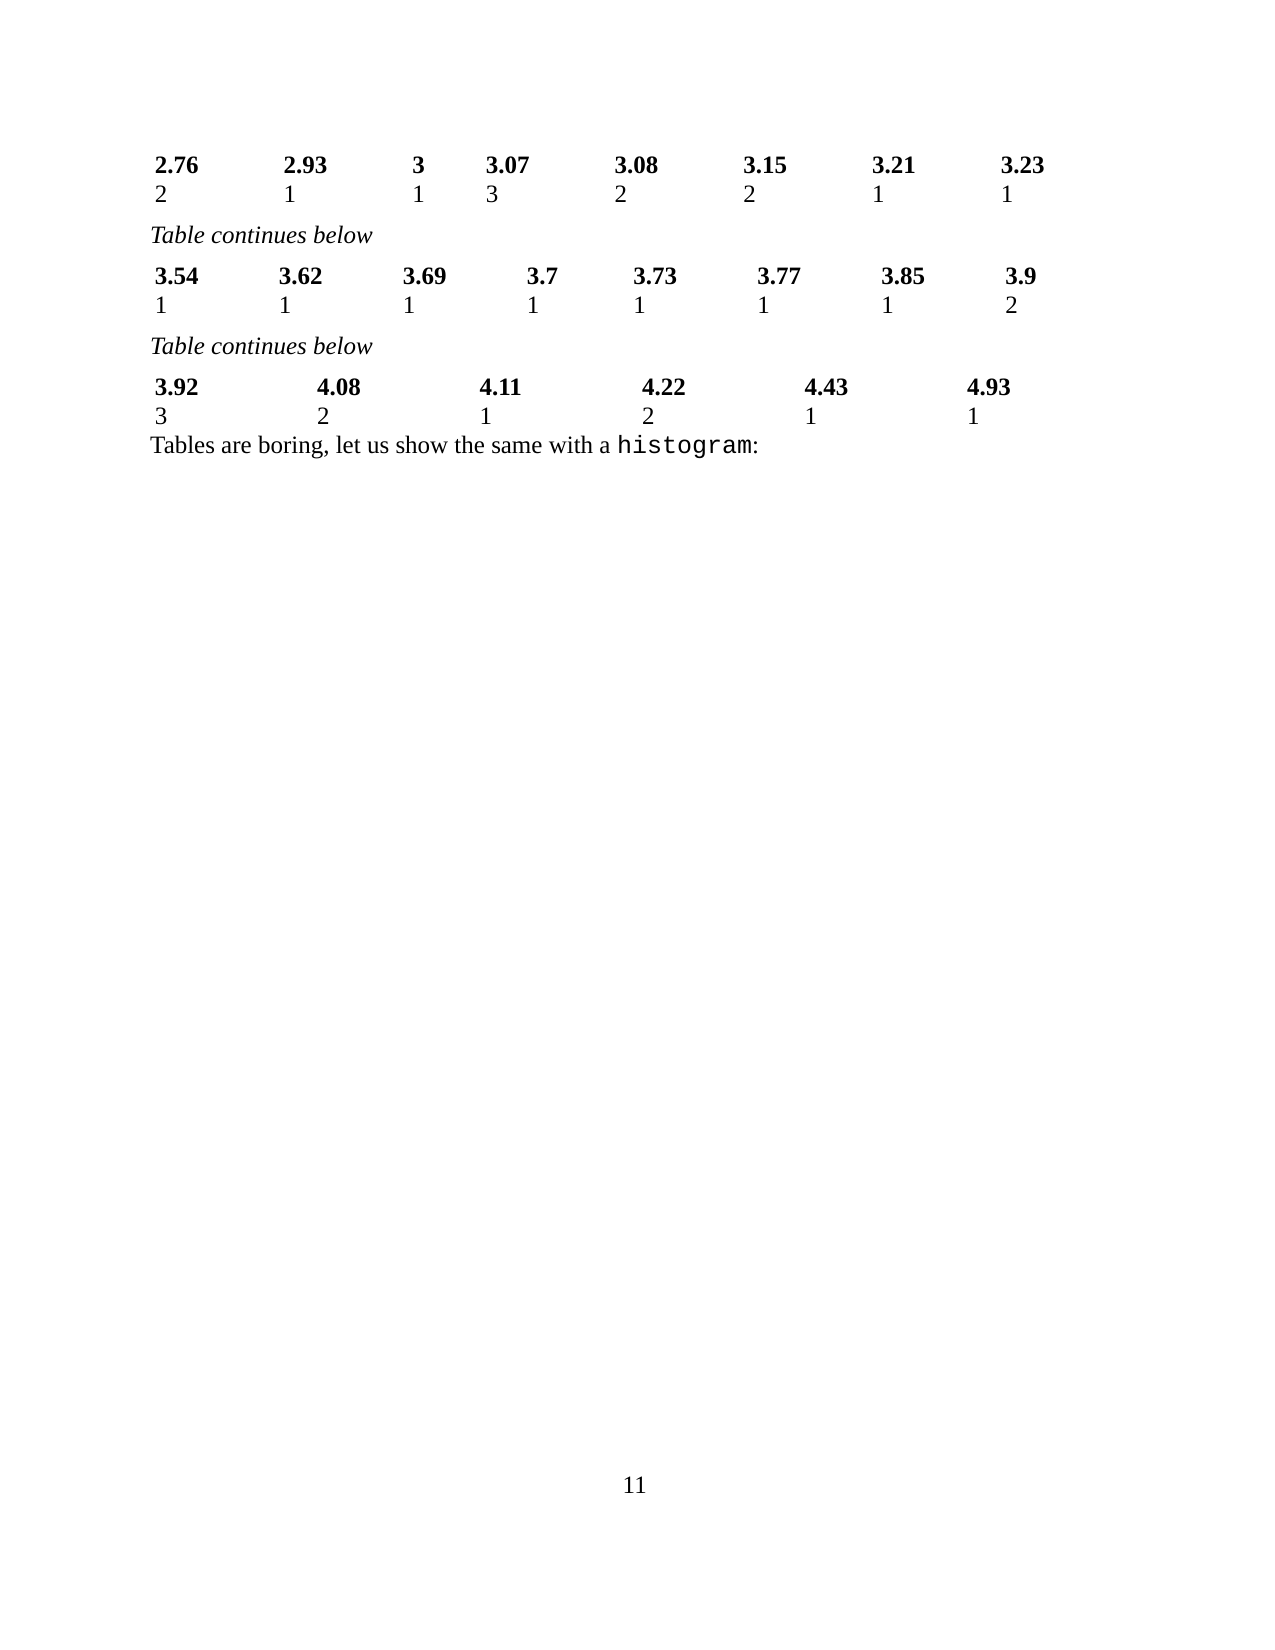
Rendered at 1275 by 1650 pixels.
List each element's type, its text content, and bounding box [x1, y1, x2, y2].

table_header 4.22 [638, 373, 800, 401]
table_header 2.76 [150, 150, 279, 179]
table_header 3.7 [522, 261, 628, 290]
table_header 4.11 [475, 373, 637, 401]
text Table continues below [150, 220, 1125, 249]
table_cell 1 [877, 290, 1001, 319]
table_header 3.92 [150, 373, 312, 401]
text Tables are boring, let us show the same with a histogram: [150, 430, 1125, 461]
table_cell 2 [638, 401, 800, 430]
table_header 3.73 [629, 261, 753, 290]
table_header 3.21 [867, 150, 996, 179]
table_cell 1 [475, 401, 637, 430]
table_header 3.85 [877, 261, 1001, 290]
table_cell 2 [1001, 290, 1125, 319]
table_header 2.93 [279, 150, 407, 179]
table_header 3.77 [753, 261, 877, 290]
table_cell 1 [150, 290, 274, 319]
table_cell 1 [279, 179, 407, 207]
table_header 3.54 [150, 261, 274, 290]
table_header 4.08 [313, 373, 475, 401]
table_header 3.62 [274, 261, 398, 290]
table_cell 2 [739, 179, 867, 207]
table_cell 3 [150, 401, 312, 430]
table_header 4.43 [800, 373, 962, 401]
table_cell 3 [481, 179, 610, 207]
text Table continues below [150, 331, 1125, 360]
table_cell 1 [274, 290, 398, 319]
table_header 3.08 [610, 150, 738, 179]
table_header 4.93 [963, 373, 1125, 401]
table_header 3.15 [739, 150, 867, 179]
table_cell 1 [522, 290, 628, 319]
table_cell 1 [867, 179, 996, 207]
table_cell 2 [150, 179, 279, 207]
table_header 3 [408, 150, 481, 179]
table_cell 1 [800, 401, 962, 430]
table_cell 1 [408, 179, 481, 207]
table_cell 1 [753, 290, 877, 319]
table_header 3.23 [996, 150, 1125, 179]
table_cell 1 [963, 401, 1125, 430]
table_header 3.69 [398, 261, 522, 290]
table_cell 2 [610, 179, 738, 207]
table_cell 1 [629, 290, 753, 319]
table_cell 1 [398, 290, 522, 319]
table_header 3.07 [481, 150, 610, 179]
table_cell 1 [996, 179, 1125, 207]
table_header 3.9 [1001, 261, 1125, 290]
table_cell 2 [313, 401, 475, 430]
